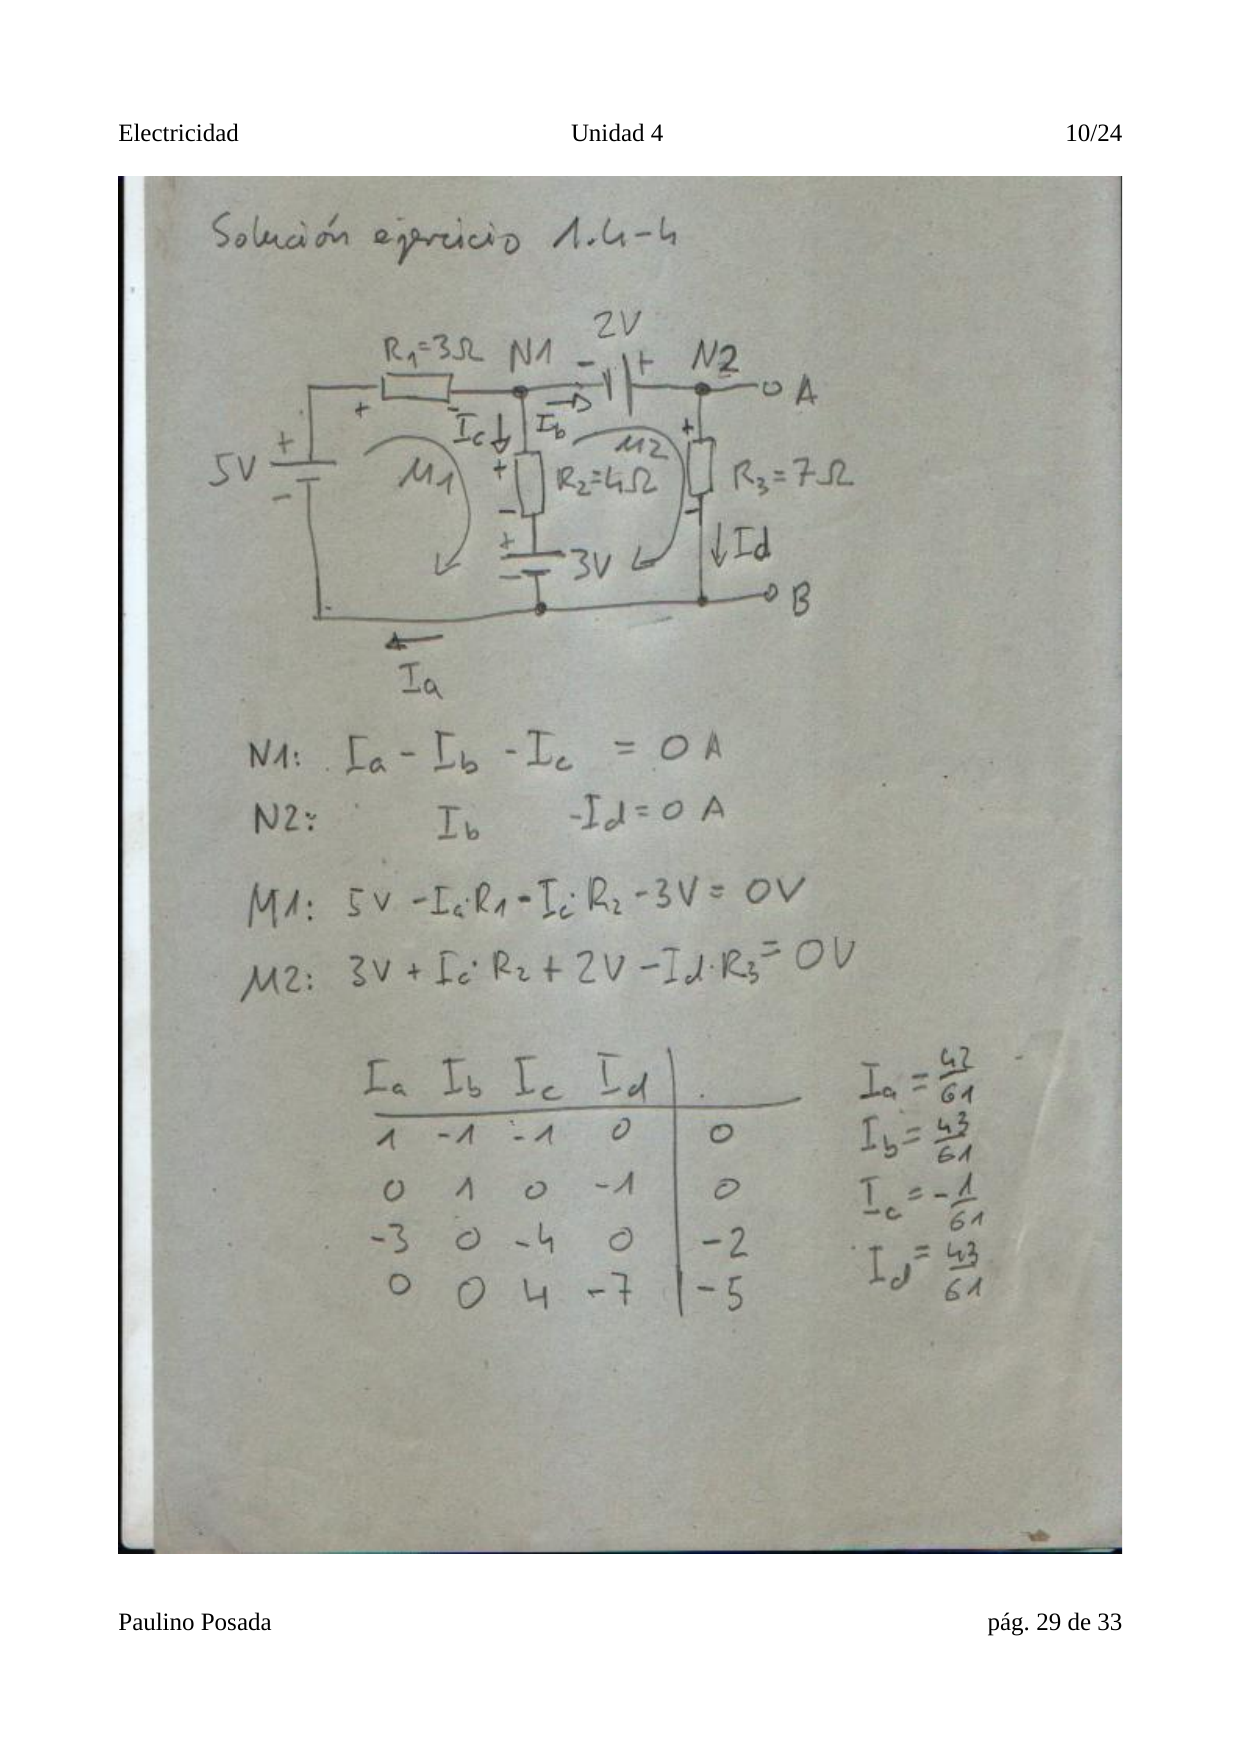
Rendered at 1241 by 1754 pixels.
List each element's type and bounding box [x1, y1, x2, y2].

picture [118, 176, 1123, 1554]
